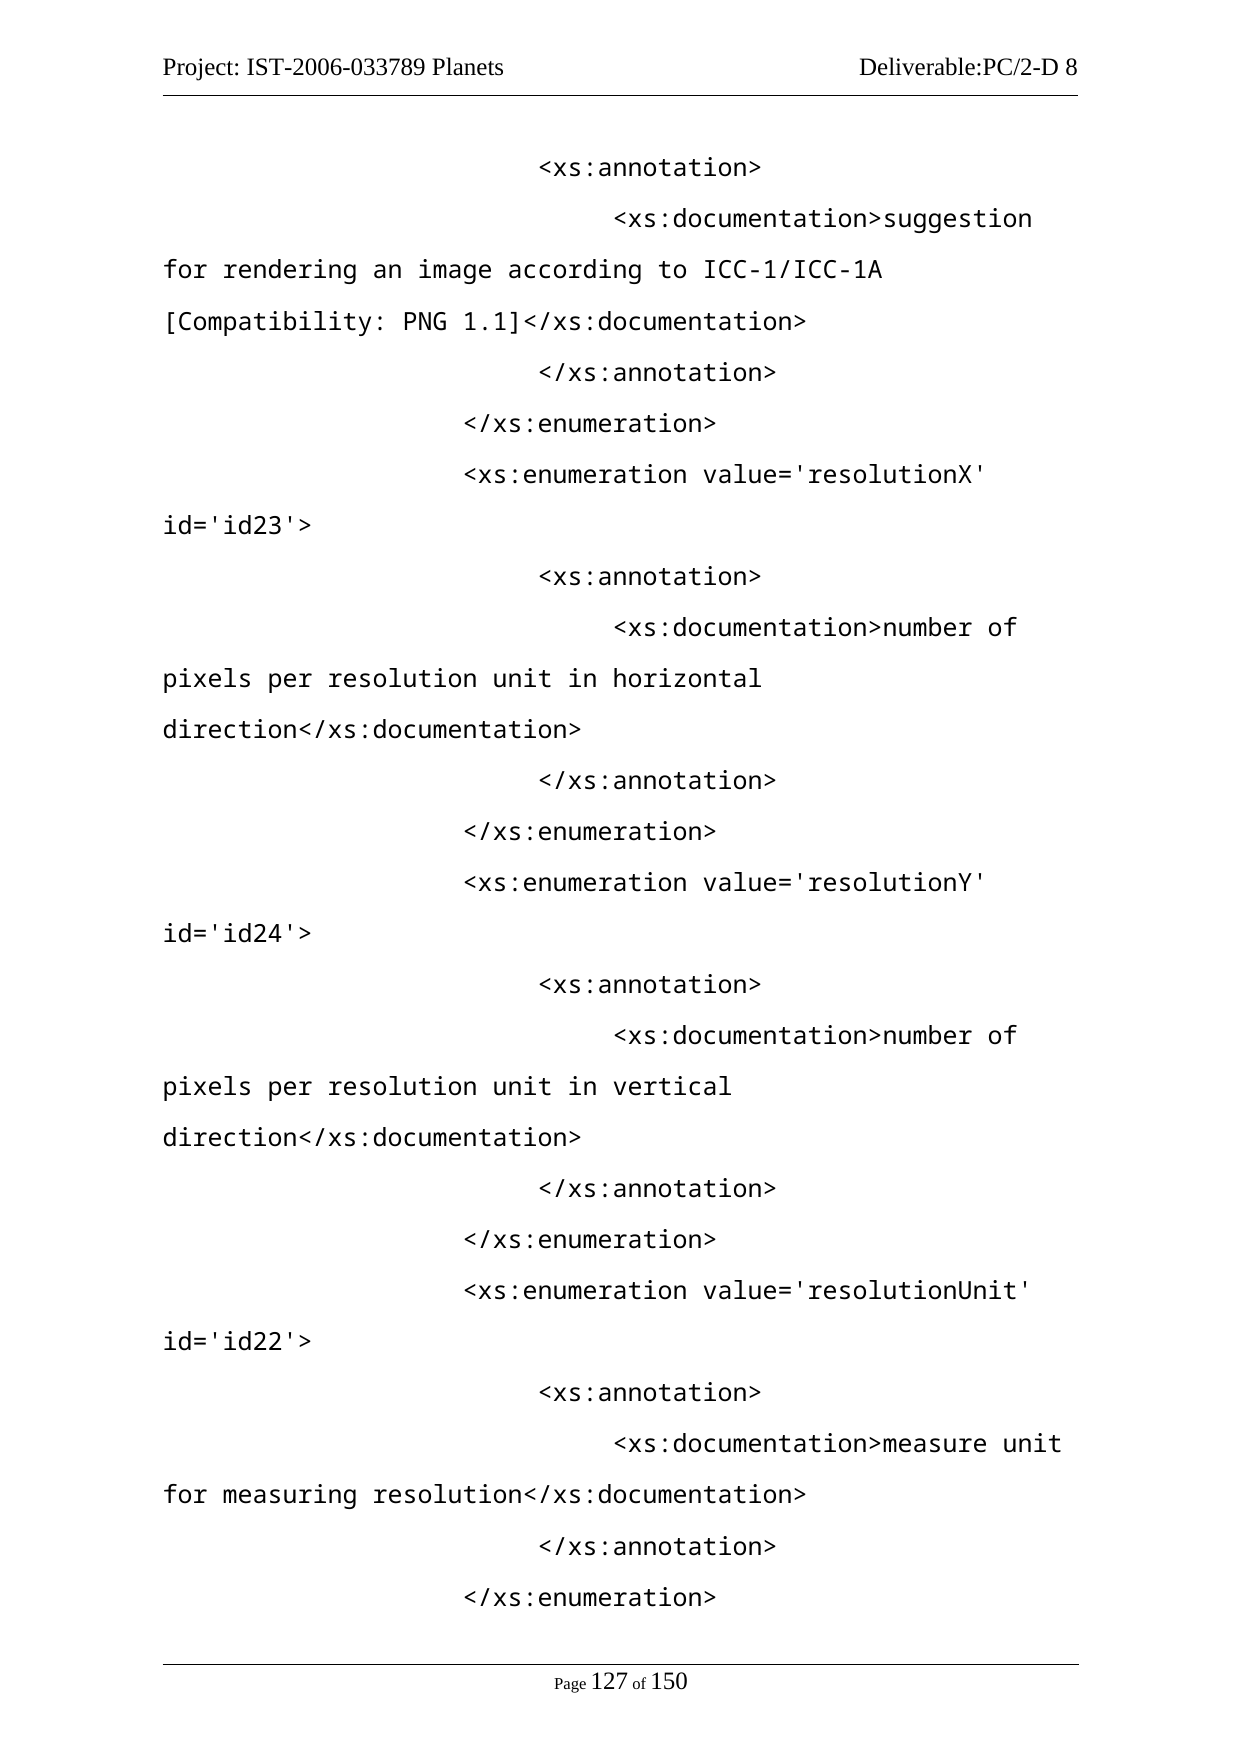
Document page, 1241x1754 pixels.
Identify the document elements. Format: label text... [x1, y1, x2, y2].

text </xs:enumeration> [162, 1579, 1078, 1613]
text <xs:documentation>suggestion for rendering an image according to ICC-1/ICC-1A [Compatibility: PNG 1.1]</xs:documentation> [162, 201, 1078, 337]
text <xs:documentation>number of pixels per resolution unit in vertical direction</xs:documentation> [162, 1018, 1078, 1154]
text <xs:documentation>number of pixels per resolution unit in horizontal direction</xs:documentation> [162, 609, 1078, 746]
text </xs:enumeration> [162, 1222, 1078, 1256]
text </xs:annotation> [162, 354, 1078, 388]
text </xs:annotation> [162, 762, 1078, 797]
text <xs:annotation> [162, 967, 1078, 1001]
text </xs:enumeration> [162, 405, 1078, 439]
text <xs:annotation> [162, 1375, 1078, 1409]
text </xs:annotation> [162, 1171, 1078, 1205]
text <xs:enumeration value='resolutionUnit' id='id22'> [162, 1273, 1078, 1358]
text <xs:documentation>measure unit for measuring resolution</xs:documentation> [162, 1426, 1078, 1511]
text <xs:annotation> [162, 150, 1078, 184]
text <xs:enumeration value='resolutionY' id='id24'> [162, 864, 1078, 950]
text </xs:enumeration> [162, 813, 1078, 848]
text <xs:enumeration value='resolutionX' id='id23'> [162, 456, 1078, 541]
text </xs:annotation> [162, 1528, 1078, 1562]
text <xs:annotation> [162, 558, 1078, 592]
